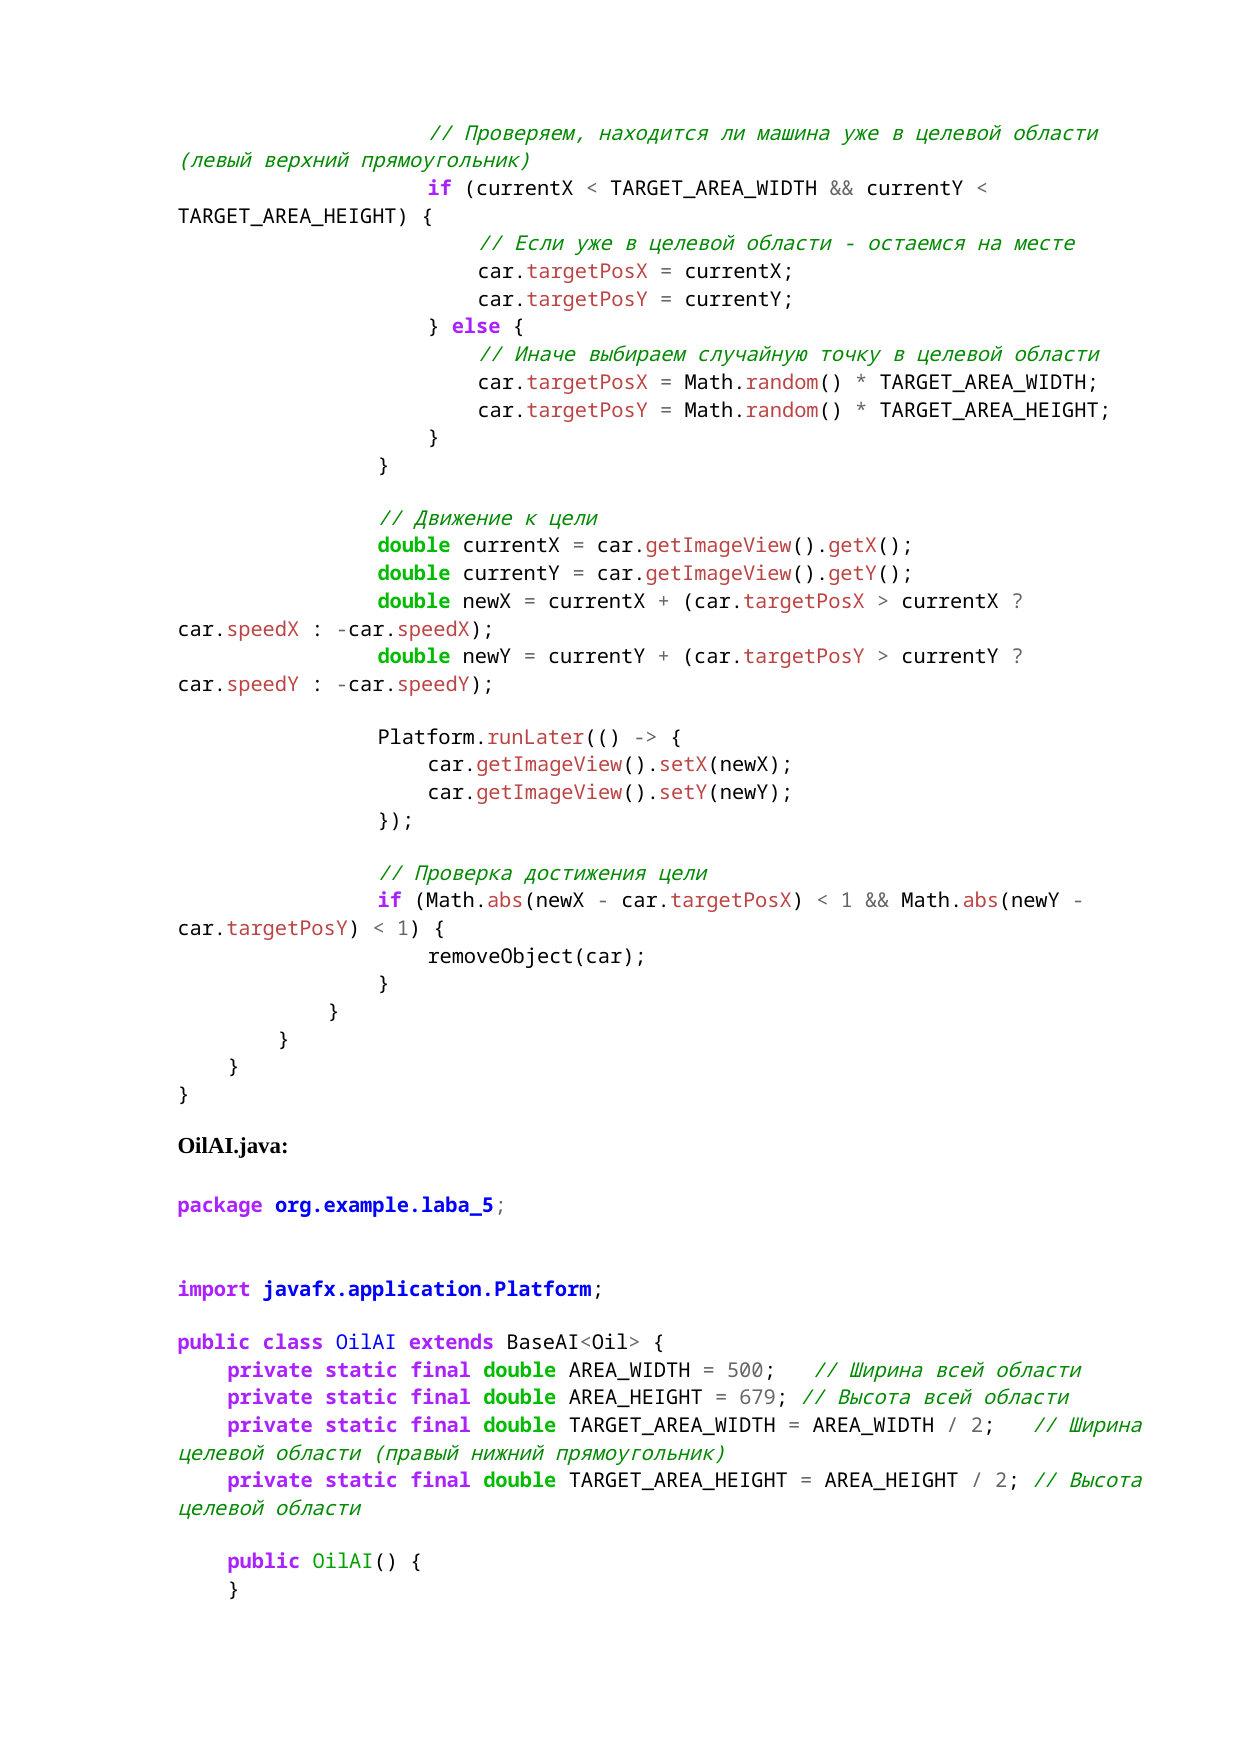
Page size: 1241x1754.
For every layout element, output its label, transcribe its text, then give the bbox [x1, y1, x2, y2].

text private static final double TARGET_AREA_WIDTH = AREA_WIDTH / 2; // Ширина целевой области (правый нижний прямоугольник) [177, 1411, 1152, 1466]
text } [177, 423, 1152, 451]
text package org.example.laba_5; [177, 1190, 1152, 1218]
text // Проверка достижения цели [177, 858, 1152, 886]
text } [177, 1024, 1152, 1052]
text double currentX = car.getImageView().getX(); [177, 531, 1152, 559]
text OilAI.java: [177, 1132, 1152, 1159]
text } else { [177, 312, 1152, 340]
text double currentY = car.getImageView().getY(); [177, 559, 1152, 586]
text private static final double TARGET_AREA_HEIGHT = AREA_HEIGHT / 2; // Высота целевой области [177, 1466, 1152, 1521]
text } [177, 451, 1152, 478]
text car.targetPosY = Math.random() * TARGET_AREA_HEIGHT; [177, 395, 1152, 423]
text } [177, 997, 1152, 1024]
text private static final double AREA_HEIGHT = 679; // Высота всей области [177, 1383, 1152, 1411]
text import javafx.application.Platform; [177, 1275, 1152, 1302]
text if (Math.abs(newX - car.targetPosX) < 1 && Math.abs(newY - car.targetPosY) < 1) { [177, 886, 1152, 941]
text double newY = currentY + (car.targetPosY > currentY ? car.speedY : -car.speedY); [177, 642, 1152, 697]
text // Проверяем, находится ли машина уже в целевой области (левый верхний прямоугольник) [177, 118, 1152, 173]
text // Если уже в целевой области - остаемся на месте [177, 229, 1152, 257]
text removeObject(car); [177, 941, 1152, 969]
text Platform.runLater(() -> { [177, 722, 1152, 750]
text car.targetPosX = Math.random() * TARGET_AREA_WIDTH; [177, 367, 1152, 395]
text double newX = currentX + (car.targetPosX > currentX ? car.speedX : -car.speedX); [177, 586, 1152, 642]
text private static final double AREA_WIDTH = 500; // Ширина всей области [177, 1355, 1152, 1383]
text public class OilAI extends BaseAI<Oil> { [177, 1327, 1152, 1355]
text } [177, 1574, 1152, 1602]
text // Иначе выбираем случайную точку в целевой области [177, 340, 1152, 367]
text } [177, 969, 1152, 997]
text car.targetPosX = currentX; [177, 257, 1152, 284]
text // Движение к цели [177, 503, 1152, 531]
text car.getImageView().setY(newY); [177, 778, 1152, 805]
text car.targetPosY = currentY; [177, 284, 1152, 312]
text }); [177, 805, 1152, 833]
text public OilAI() { [177, 1546, 1152, 1574]
text car.getImageView().setX(newX); [177, 750, 1152, 778]
text if (currentX < TARGET_AREA_WIDTH && currentY < TARGET_AREA_HEIGHT) { [177, 173, 1152, 229]
text } [177, 1052, 1152, 1080]
text } [177, 1080, 1152, 1107]
